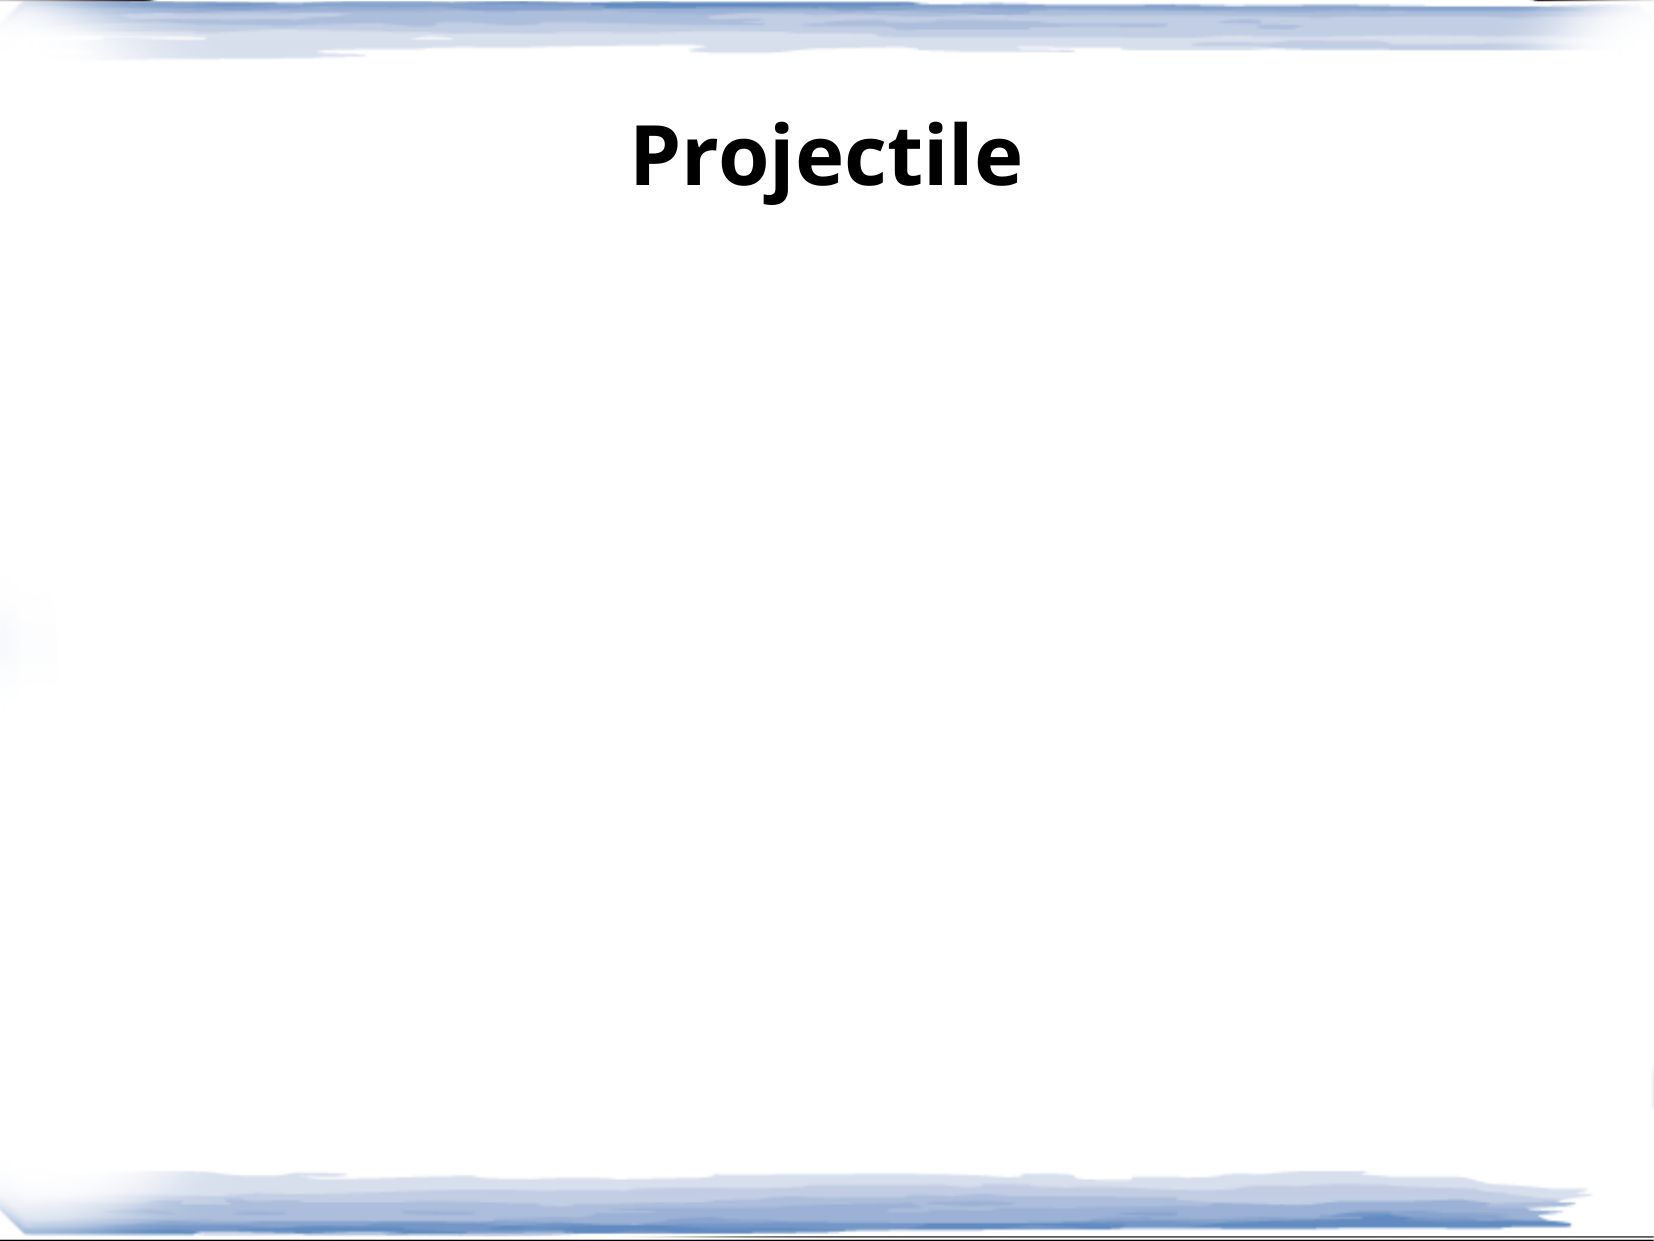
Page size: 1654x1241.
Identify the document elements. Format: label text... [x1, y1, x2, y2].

picture [0, 0, 1654, 1241]
title Projectile [82, 49, 1571, 257]
